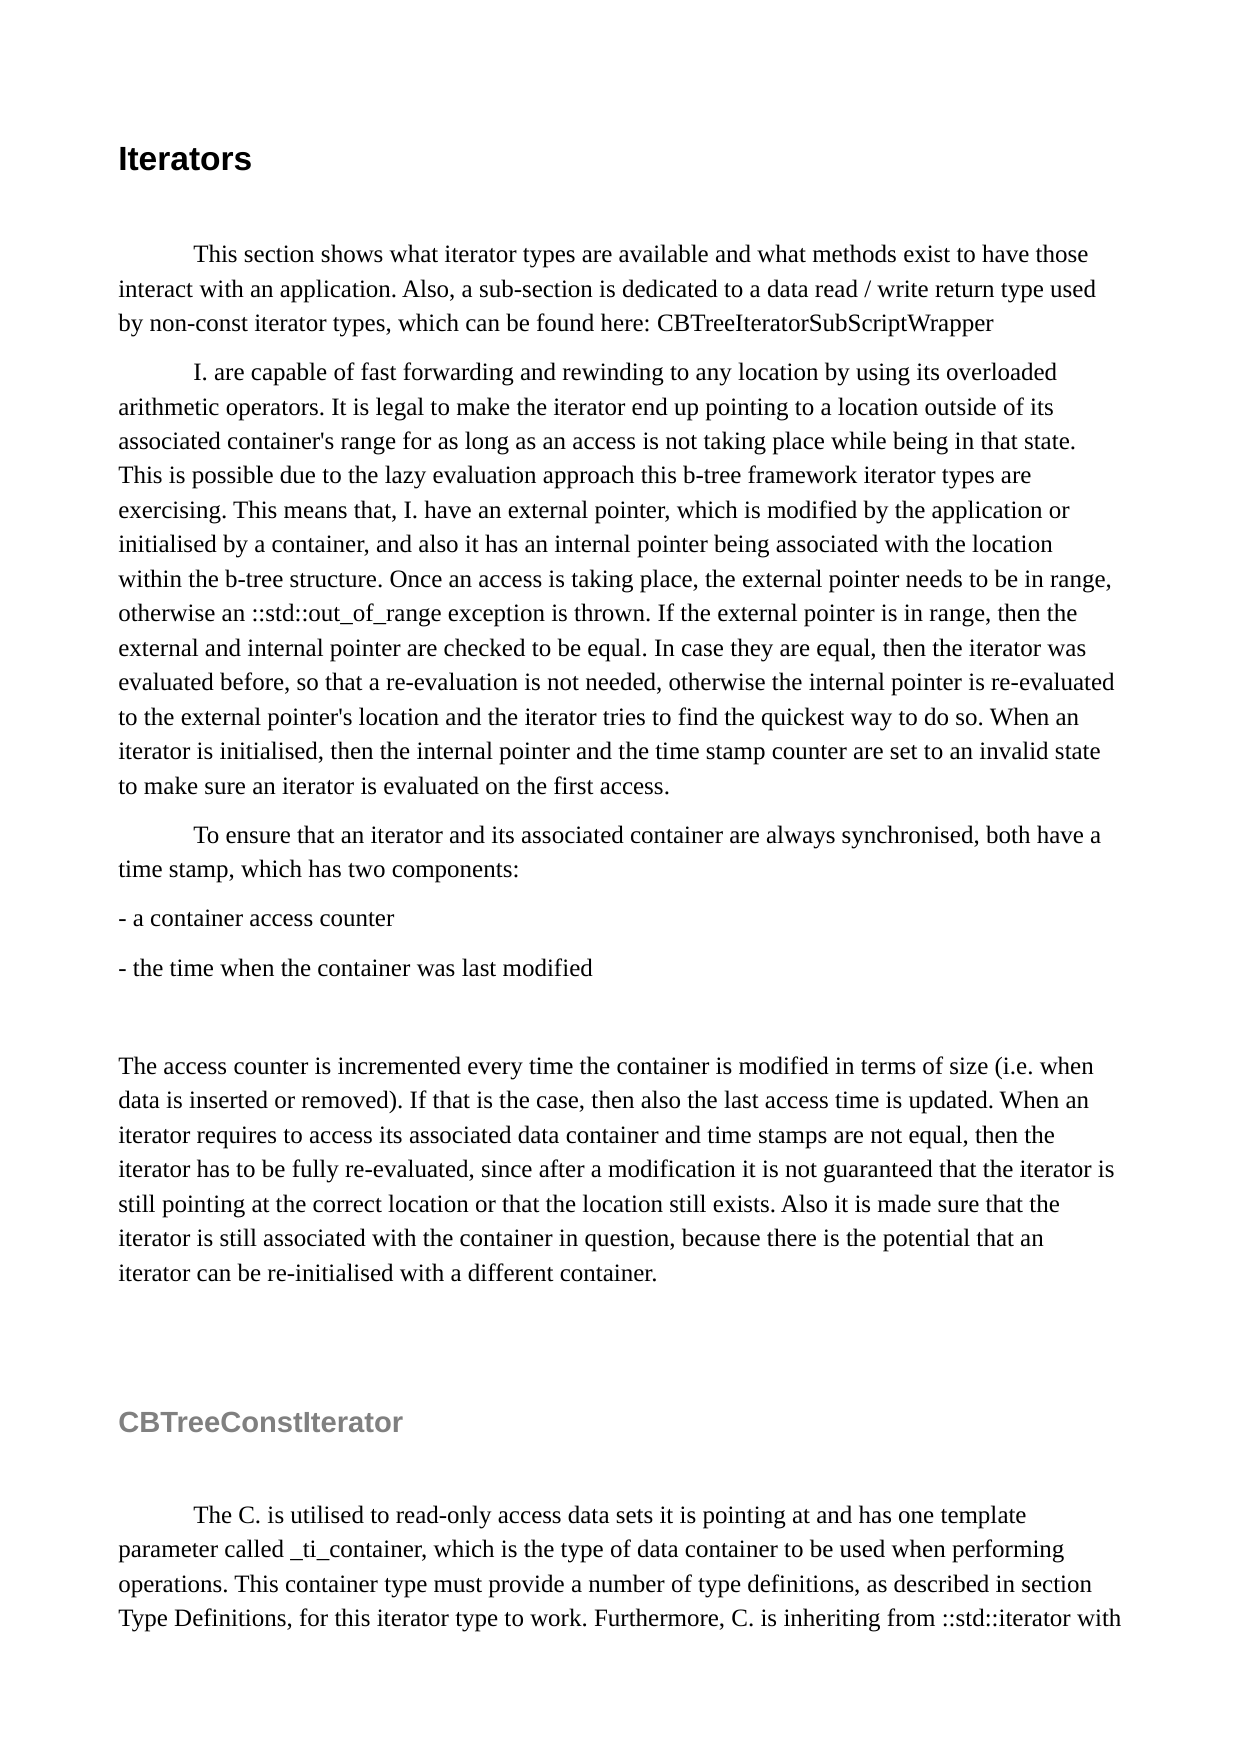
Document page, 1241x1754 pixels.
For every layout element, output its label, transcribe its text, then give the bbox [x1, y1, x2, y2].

text - a container access counter [118, 903, 1122, 932]
text This section shows what iterator types are available and what methods exist to have those interact with an application. Also, a sub-section is dedicated to a data read / write return type used by non-const iterator types, which can be found here: CBTreeIteratorSubScriptWrapper [118, 239, 1122, 337]
subtitle Iterators [118, 139, 1122, 178]
text The C. is utilised to read-only access data sets it is pointing at and has one template parameter called _ti_container, which is the type of data container to be used when performing operations. This container type must provide a number of type definitions, as described in section Type Definitions, for this iterator type to work. Furthermore, C. is inheriting from ::std::iterator with [118, 1500, 1122, 1632]
text The access counter is incremented every time the container is modified in terms of size (i.e. when data is inserted or removed). If that is the case, then also the last access time is updated. When an iterator requires to access its associated data container and time stamps are not equal, then the iterator has to be fully re-evaluated, since after a modification it is not guaranteed that the iterator is still pointing at the correct location or that the location still exists. Also it is made sure that the iterator is still associated with the container in question, because there is the potential that an iterator can be re-initialised with a different container. [118, 1051, 1122, 1286]
text I. are capable of fast forwarding and rewinding to any location by using its overloaded arithmetic operators. It is legal to make the iterator end up pointing to a location outside of its associated container's range for as long as an access is not taking place while being in that state. This is possible due to the lazy evaluation approach this b-tree framework iterator types are exercising. This means that, I. have an external pointer, which is modified by the application or initialised by a container, and also it has an internal pointer being associated with the location within the b-tree structure. Once an access is taking place, the external pointer needs to be in range, otherwise an ::std::out_of_range exception is thrown. If the external pointer is in range, then the external and internal pointer are checked to be equal. In case they are equal, then the iterator was evaluated before, so that a re-evaluation is not needed, otherwise the internal pointer is re-evaluated to the external pointer's location and the iterator tries to find the quickest way to do so. When an iterator is initialised, then the internal pointer and the time stamp counter are set to an invalid state to make sure an iterator is evaluated on the first access. [118, 357, 1122, 800]
text - the time when the container was last modified [118, 953, 1122, 981]
subtitle CBTreeConstIterator [118, 1405, 1122, 1438]
text To ensure that an iterator and its associated container are always synchronised, both have a time stamp, which has two components: [118, 820, 1122, 883]
